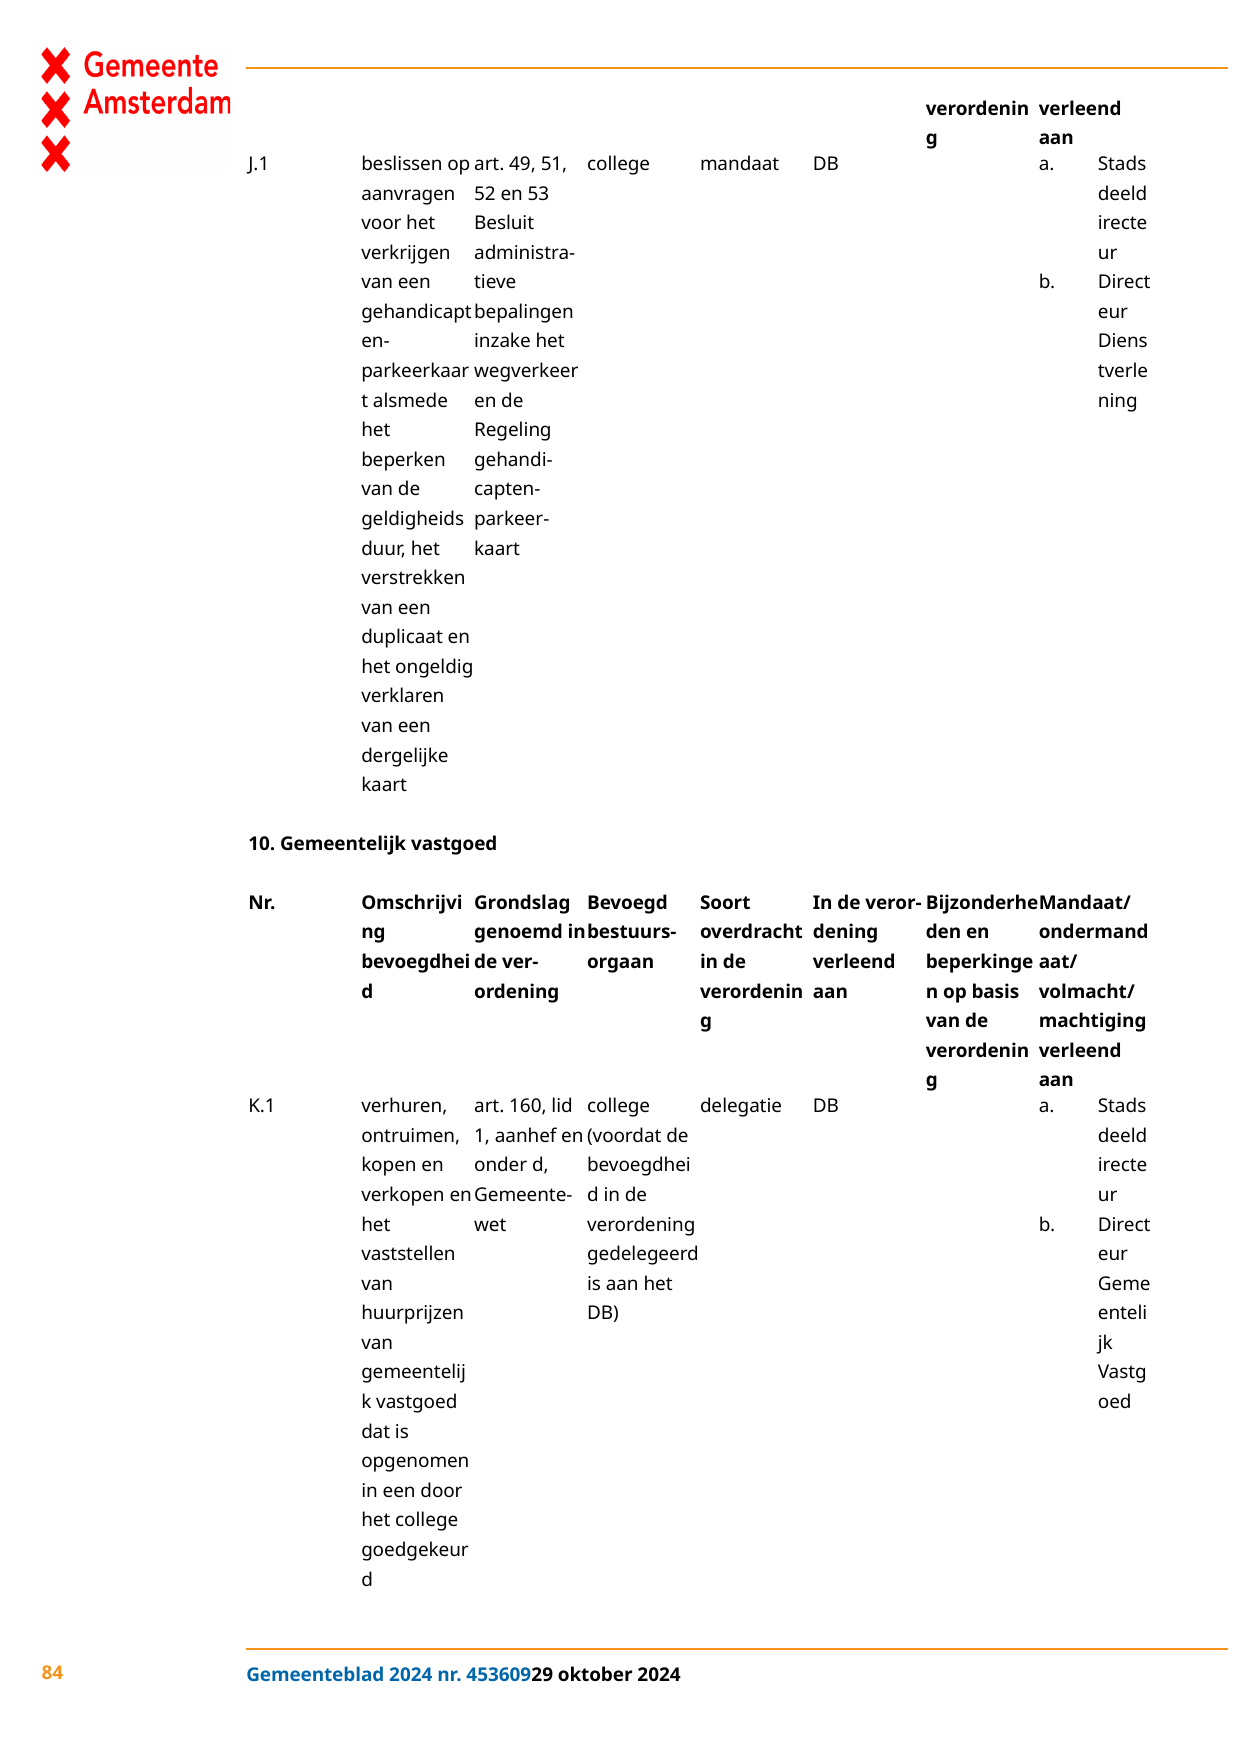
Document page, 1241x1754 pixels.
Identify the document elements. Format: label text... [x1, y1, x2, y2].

table_header Omschrijving bevoegdheid [361, 889, 474, 1092]
table_cell beslissen op aanvragen voor het verkrijgen van een gehandicapten- parkeerkaart alsmede het beperken van de geldigheidsduur, het verstrekken van een duplicaat en het ongeldig verklaren van een dergelijke kaart [361, 150, 474, 797]
table_header [474, 95, 587, 150]
table_cell delegatie [700, 1093, 813, 1591]
table_header [587, 95, 700, 150]
table_cell college (voordat de bevoegdheid in de verordening gedelegeerd is aan het DB) [587, 1093, 700, 1591]
table_cell college [587, 150, 700, 797]
table_cell K.1 [248, 1093, 361, 1591]
picture [41, 47, 231, 172]
table_cell verhuren, ontruimen, kopen en verkopen en het vaststellen van huurprijzen van gemeentelijk vastgoed dat is opgenomen in een door het college goedgekeurd [361, 1093, 474, 1591]
table_cell [926, 150, 1038, 797]
table_cell art. 160, lid 1, aanhef en onder d, Gemeente-wet [474, 1093, 587, 1591]
table_cell DB [813, 150, 926, 797]
table_header verleend aan [1039, 95, 1152, 150]
table_header Nr. [248, 889, 361, 1092]
table_header [813, 95, 926, 150]
table_header Bijzonderheden en beperkingen op basis van de verordening [926, 889, 1038, 1092]
table_cell art. 49, 51, 52 en 53 Besluit administra-tieve bepalingen inzake het wegverkeer en de Regeling gehandi-capten- parkeer- kaart [474, 150, 587, 797]
table_header [361, 95, 474, 150]
text 10. Gemeentelijk vastgoed [248, 830, 1152, 856]
table_cell Stadsdeeldirecteur Directeur Dienstverlening [1039, 150, 1152, 797]
table_header Grondslag genoemd in de ver-ordening [474, 889, 587, 1092]
table_header Soort overdracht in de verordening [700, 889, 813, 1092]
table_cell [926, 1093, 1038, 1591]
table_header Mandaat/ondermandaat/ volmacht/machtiging verleend aan [1039, 889, 1152, 1092]
table_cell DB [813, 1093, 926, 1591]
table_cell J.1 [248, 150, 361, 797]
table_header [700, 95, 813, 150]
table_header verordening [926, 95, 1038, 150]
table_header In de veror-dening verleend aan [813, 889, 926, 1092]
table_cell Stadsdeeldirecteur Directeur Gemeentelijk Vastgoed [1039, 1093, 1152, 1591]
table_header Bevoegd bestuurs-orgaan [587, 889, 700, 1092]
table_header [248, 95, 361, 150]
table_cell mandaat [700, 150, 813, 797]
